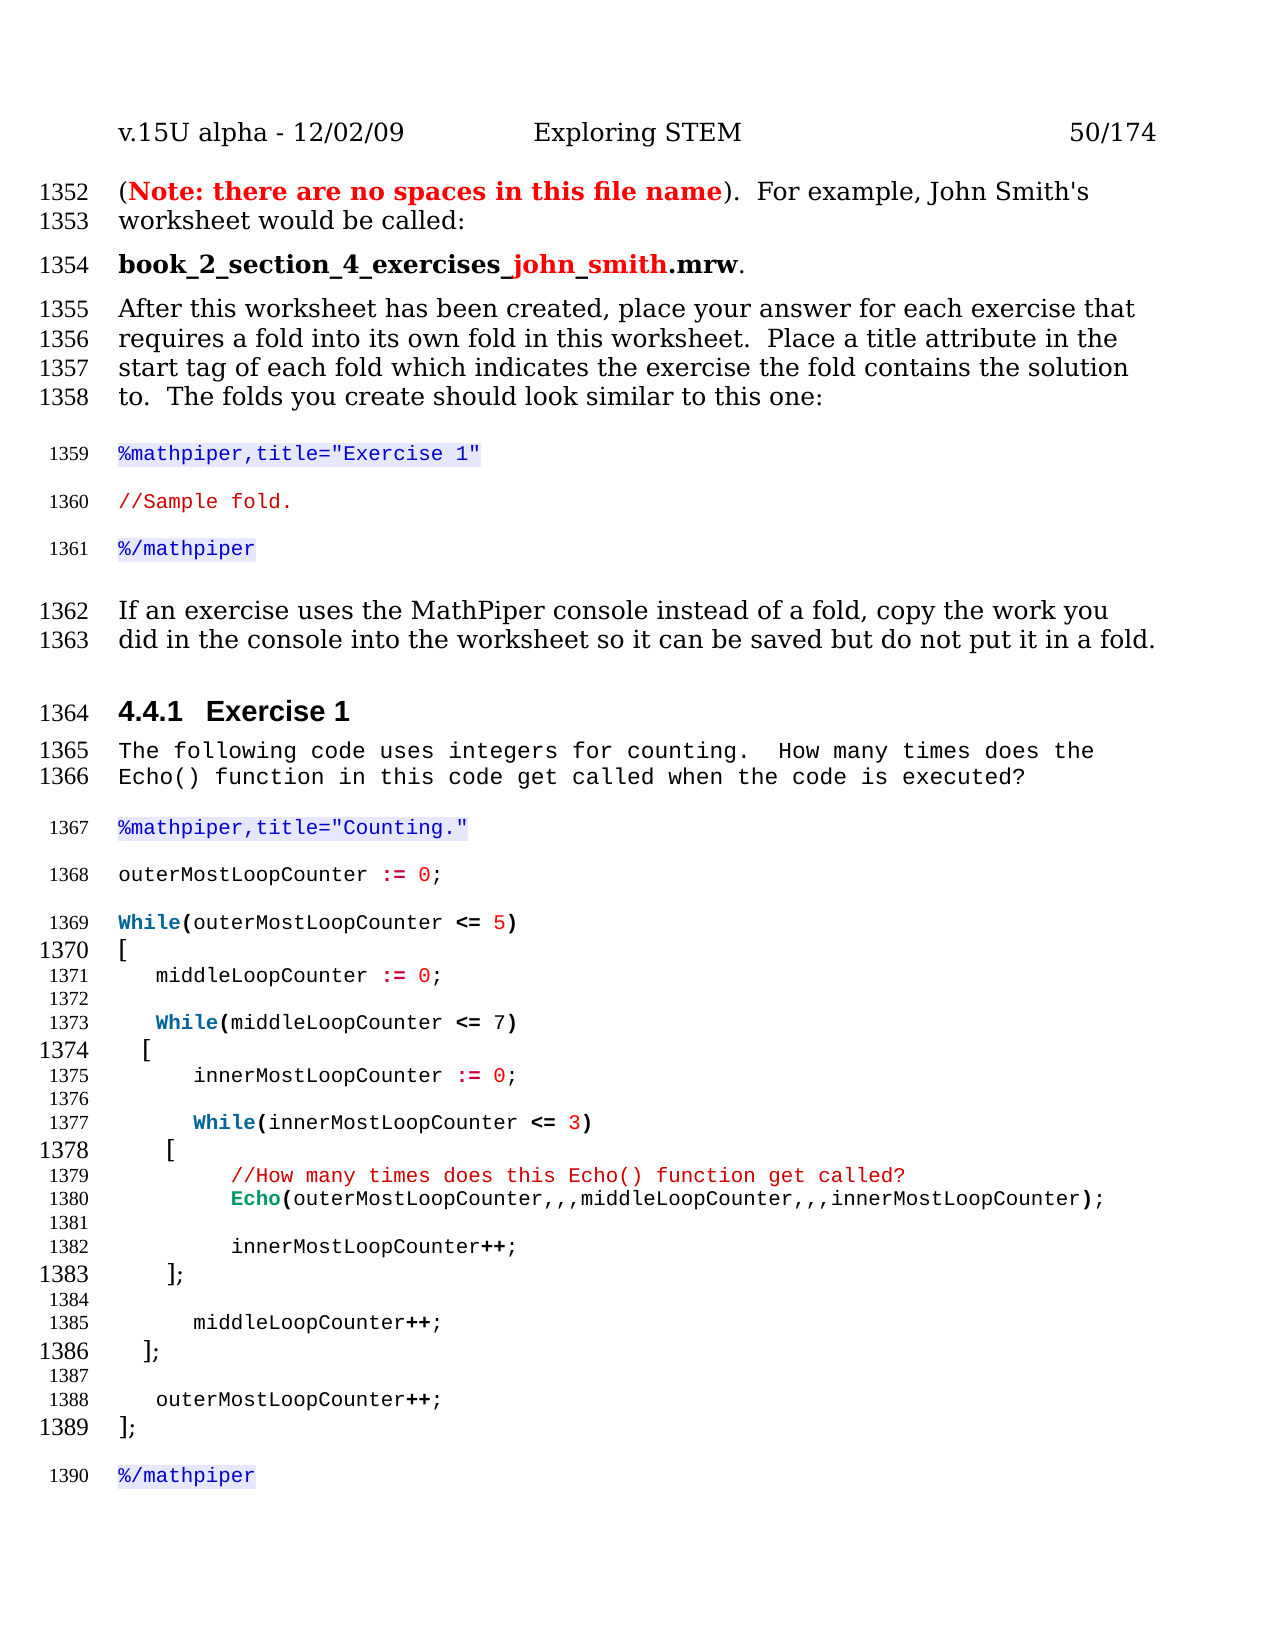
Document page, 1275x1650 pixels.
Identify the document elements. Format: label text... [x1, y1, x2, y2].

text %/mathpiper [118, 1465, 1157, 1489]
text [ [118, 1036, 1157, 1065]
text book_2_section_4_exercises_john_smith.mrw. [118, 250, 1157, 280]
text innerMostLoopCounter++; [118, 1236, 1157, 1259]
text ]; [118, 1259, 1157, 1288]
text //Sample fold. [118, 491, 1157, 514]
text outerMostLoopCounter := 0; [118, 864, 1157, 888]
text %/mathpiper [118, 538, 1157, 562]
text middleLoopCounter := 0; [118, 964, 1157, 988]
text (Note: there are no spaces in this file name). For example, John Smith's worksheet would be called: [118, 177, 1157, 235]
text After this worksheet has been created, place your answer for each exercise that requires a fold into its own fold in this worksheet. Place a title attribute in the start tag of each fold which indicates the exercise the fold contains the solution to. The folds you create should look similar to this one: [118, 295, 1157, 411]
text The following code uses integers for counting. How many times does the Echo() function in this code get called when the code is executed? [118, 739, 1157, 791]
text While(middleLoopCounter <= 7) [118, 1012, 1157, 1036]
text %mathpiper,title="Counting." [118, 817, 1157, 841]
subtitle Exercise 1 [118, 694, 1157, 727]
text ]; [118, 1336, 1157, 1365]
text While(outerMostLoopCounter <= 5) [118, 912, 1157, 935]
text %mathpiper,title="Exercise 1" [118, 443, 1157, 467]
text outerMostLoopCounter++; [118, 1389, 1157, 1412]
text If an exercise uses the MathPiper console instead of a fold, copy the work you did in the console into the worksheet so it can be saved but do not put it in a fold. [118, 596, 1157, 655]
text innerMostLoopCounter := 0; [118, 1065, 1157, 1088]
text Echo(outerMostLoopCounter,,,middleLoopCounter,,,innerMostLoopCounter); [118, 1188, 1157, 1212]
text [ [118, 935, 1157, 964]
text middleLoopCounter++; [118, 1312, 1157, 1336]
text //How many times does this Echo() function get called? [118, 1165, 1157, 1188]
text ]; [118, 1412, 1157, 1441]
text While(innerMostLoopCounter <= 3) [118, 1112, 1157, 1136]
text [ [118, 1136, 1157, 1165]
